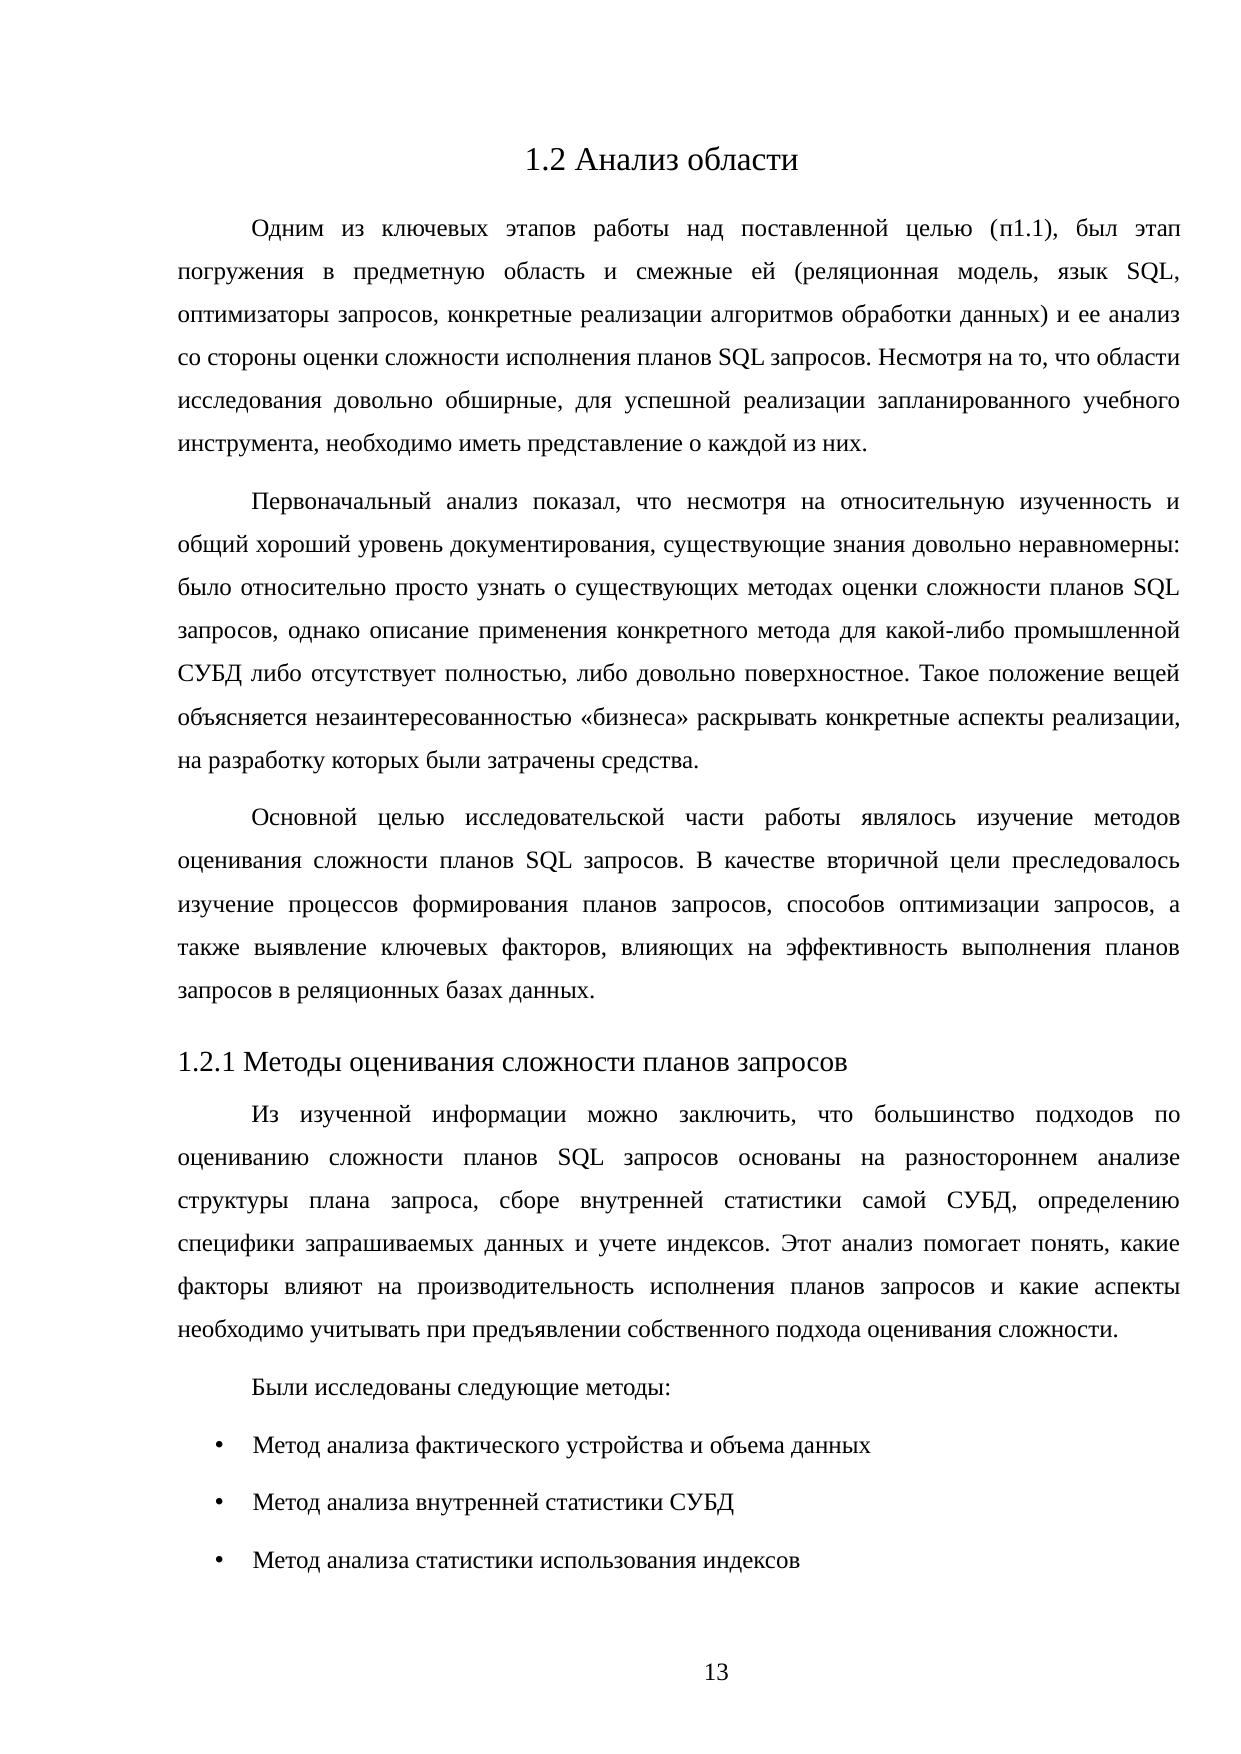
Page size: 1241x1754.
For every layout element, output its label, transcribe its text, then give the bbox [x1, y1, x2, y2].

list Метод анализа фактического устройства и объема данных [215, 1430, 1181, 1458]
text Основной целью исследовательской части работы являлось изучение методов оценивания сложности планов SQL запросов. В качестве вторичной цели преследовалось изучение процессов формирования планов запросов, способов оптимизации запросов, а также выявление ключевых факторов, влияющих на эффективность выполнения планов запросов в реляционных базах данных. [177, 802, 1181, 1004]
subtitle 1.2.1 Методы оценивания сложности планов запросов [177, 1044, 1181, 1078]
list Метод анализа статистики использования индексов [215, 1545, 1181, 1574]
text Одним из ключевых этапов работы над поставленной целью (п1.1), был этап погружения в предметную область и смежные ей (реляционная модель, язык SQL, оптимизаторы запросов, конкретные реализации алгоритмов обработки данных) и ее анализ со стороны оценки сложности исполнения планов SQL запросов. Несмотря на то, что области исследования довольно обширные, для успешной реализации запланированного учебного инструмента, необходимо иметь представление о каждой из них. [177, 213, 1181, 457]
text Из изученной информации можно заключить, что большинство подходов по оцениванию сложности планов SQL запросов основаны на разностороннем анализе структуры плана запроса, сборе внутренней статистики самой СУБД, определению специфики запрашиваемых данных и учете индексов. Этот анализ помогает понять, какие факторы влияют на производительность исполнения планов запросов и какие аспекты необходимо учитывать при предъявлении собственного подхода оценивания сложности. [177, 1099, 1181, 1343]
text Первоначальный анализ показал, что несмотря на относительную изученность и общий хороший уровень документирования, существующие знания довольно неравномерны: было относительно просто узнать о существующих методах оценки сложности планов SQL запросов, однако описание применения конкретного метода для какой-либо промышленной СУБД либо отсутствует полностью, либо довольно поверхностное. Такое положение вещей объясняется незаинтересованностью «бизнеса» раскрывать конкретные аспекты реализации, на разработку которых были затрачены средства. [177, 486, 1181, 773]
subtitle 1.2 Анализ области [177, 139, 1146, 177]
list Метод анализа внутренней статистики СУБД [215, 1487, 1181, 1516]
text Были исследованы следующие методы: [177, 1372, 1181, 1401]
